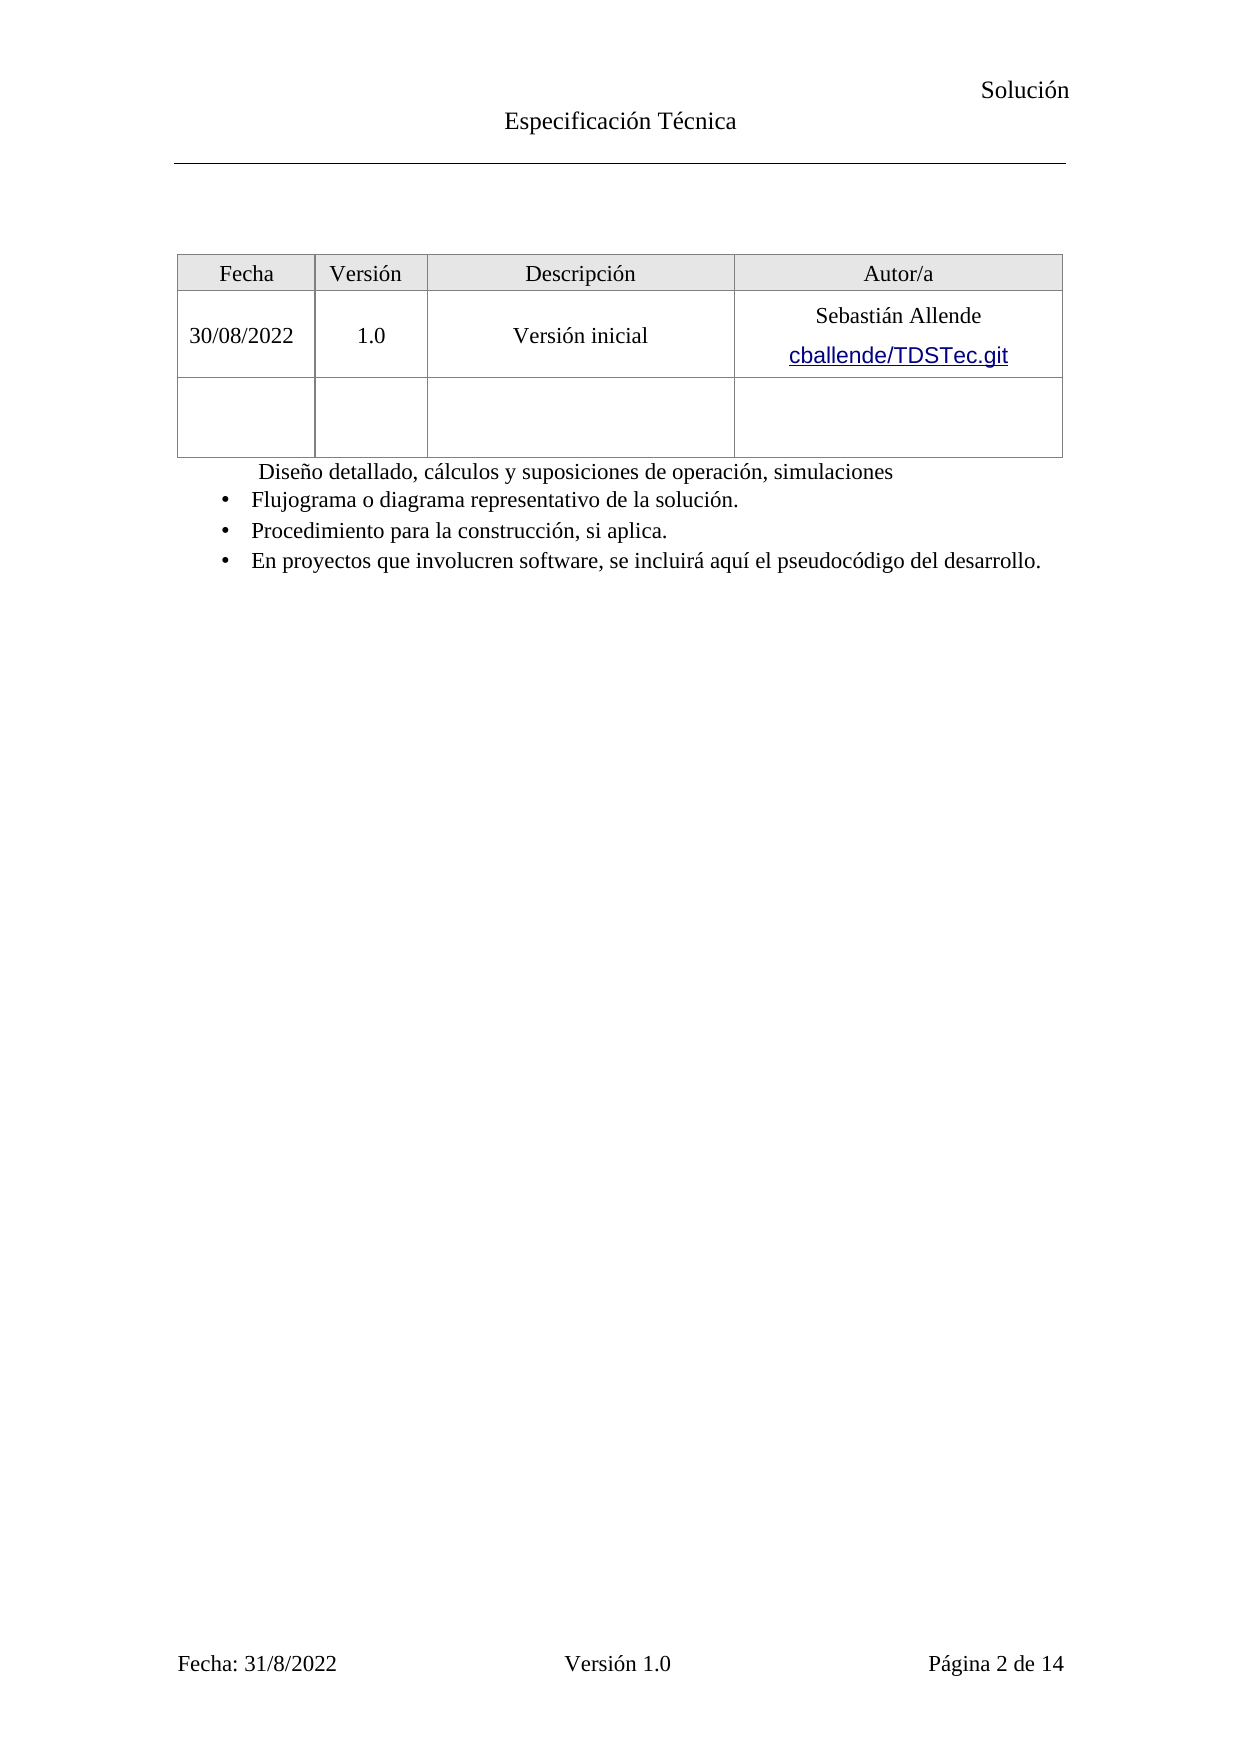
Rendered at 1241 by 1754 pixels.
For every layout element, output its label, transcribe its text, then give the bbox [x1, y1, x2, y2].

table_cell 1.0 [316, 291, 427, 377]
table_cell [428, 378, 734, 457]
table_header Versión [316, 255, 427, 290]
table_header Descripción [428, 255, 734, 290]
table_header Fecha [178, 255, 314, 290]
table_cell [735, 378, 1062, 457]
list Procedimiento para la construcción, si aplica. [221, 517, 1063, 543]
text Diseño detallado, cálculos y suposiciones de operación, simulaciones [177, 458, 1069, 484]
table_cell Versión inicial [428, 291, 734, 377]
table_cell 30/08/2022 [178, 291, 314, 377]
table_cell Sebastián Allende cballende/TDSTec.git [735, 291, 1062, 377]
table_header Autor/a [735, 255, 1062, 290]
table_cell [316, 378, 427, 457]
table_cell [178, 378, 314, 457]
list Flujograma o diagrama representativo de la solución. [221, 486, 1063, 513]
list En proyectos que involucren software, se incluirá aquí el pseudocódigo del desarrollo. [221, 547, 1063, 573]
